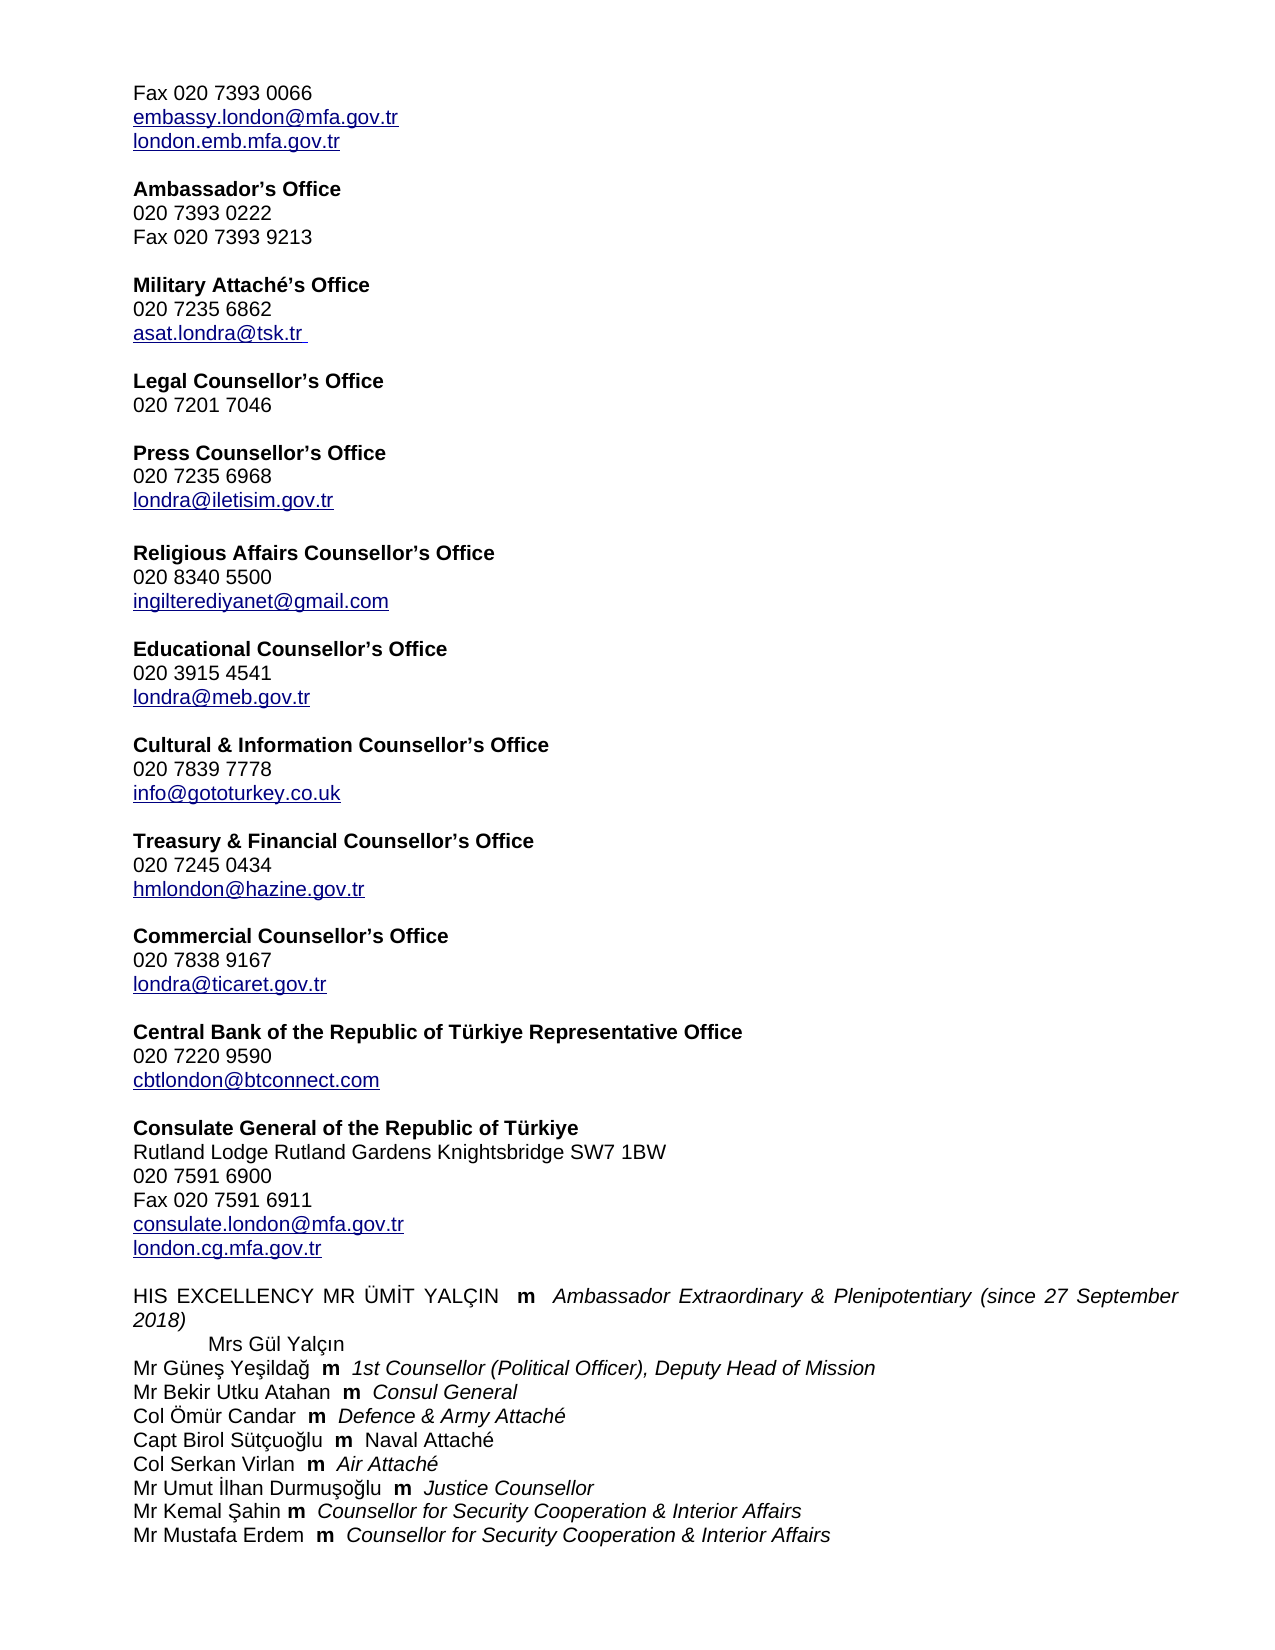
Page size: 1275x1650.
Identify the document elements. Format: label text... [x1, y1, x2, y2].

text consulate.london@mfa.gov.tr [133, 1212, 1181, 1236]
text 020 7591 6900 [133, 1164, 1181, 1188]
text Cultural & Information Counsellor’s Office [133, 733, 1181, 757]
text Fax 020 7591 6911 [133, 1188, 1181, 1212]
text 020 7393 0222 [133, 201, 1181, 225]
text Col Serkan Virlan m Air Attaché [133, 1451, 1181, 1475]
text Ambassador’s Office [133, 177, 1181, 201]
text His Excellency Mr Ümİt YalÇin m Ambassador Extraordinary & Plenipotentiary (since 27 September 2018) [133, 1284, 1181, 1332]
text Educational Counsellor’s Office [133, 637, 1181, 661]
text 020 8340 5500 [133, 565, 1181, 589]
text Press Counsellor’s Office [133, 440, 1181, 464]
text Mr Mustafa Erdem m Counsellor for Security Cooperation & Interior Affairs [133, 1523, 1181, 1547]
text Treasury & Financial Counsellor’s Office [133, 828, 1181, 852]
text 020 7220 9590 [133, 1044, 1181, 1068]
text londra@meb.gov.tr [133, 685, 1181, 709]
text Central Bank of the Republic of Türkiye Representative Office [133, 1020, 1181, 1044]
text Mr Güneş Yeşildağ m 1st Counsellor (Political Officer), Deputy Head of Mission [133, 1356, 1181, 1379]
text 020 3915 4541 [133, 661, 1181, 685]
text Fax 020 7393 0066 [133, 81, 1181, 105]
text Mr Kemal Şahin m Counsellor for Security Cooperation & Interior Affairs [133, 1499, 1181, 1523]
text Rutland Lodge Rutland Gardens Knightsbridge SW7 1BW [133, 1140, 1181, 1164]
text 020 7839 7778 [133, 757, 1181, 781]
text Mr Bekir Utku Atahan m Consul General [133, 1379, 1181, 1403]
text ingilterediyanet@gmail.com [133, 589, 1181, 613]
text Consulate General of the Republic of Türkiye [133, 1116, 1181, 1140]
text Legal Counsellor’s Office [133, 368, 1181, 392]
text Military Attaché’s Office [133, 273, 1181, 297]
text 020 7245 0434 [133, 852, 1181, 876]
text Religious Affairs Counsellor’s Office [133, 541, 1181, 565]
text asat.londra@tsk.tr [133, 321, 1181, 344]
text Col Ömür Candar m Defence & Army Attaché [133, 1403, 1181, 1427]
text Commercial Counsellor’s Office [133, 924, 1181, 948]
text 020 7235 6862 [133, 297, 1181, 321]
text london.cg.mfa.gov.tr [133, 1236, 1181, 1260]
text london.emb.mfa.gov.tr [133, 129, 1181, 153]
text embassy.london@mfa.gov.tr [133, 105, 1181, 129]
text Mr Umut İlhan Durmuşoğlu m Justice Counsellor [133, 1475, 1181, 1499]
text londra@ticaret.gov.tr [133, 972, 1181, 996]
text cbtlondon@btconnect.com [133, 1068, 1181, 1092]
text info@gototurkey.co.uk [133, 781, 1181, 804]
text 020 7201 7046 [133, 392, 1181, 416]
text Capt Birol Sütçuoğlu m Naval Attaché [133, 1427, 1181, 1451]
text Fax 020 7393 9213 [133, 225, 1181, 249]
text Mrs Gül Yalçın [208, 1332, 1181, 1356]
text londra@iletisim.gov.tr [133, 488, 1181, 512]
text 020 7235 6968 [133, 464, 1181, 488]
text 020 7838 9167 [133, 948, 1181, 972]
text hmlondon@hazine.gov.tr [133, 876, 1181, 900]
